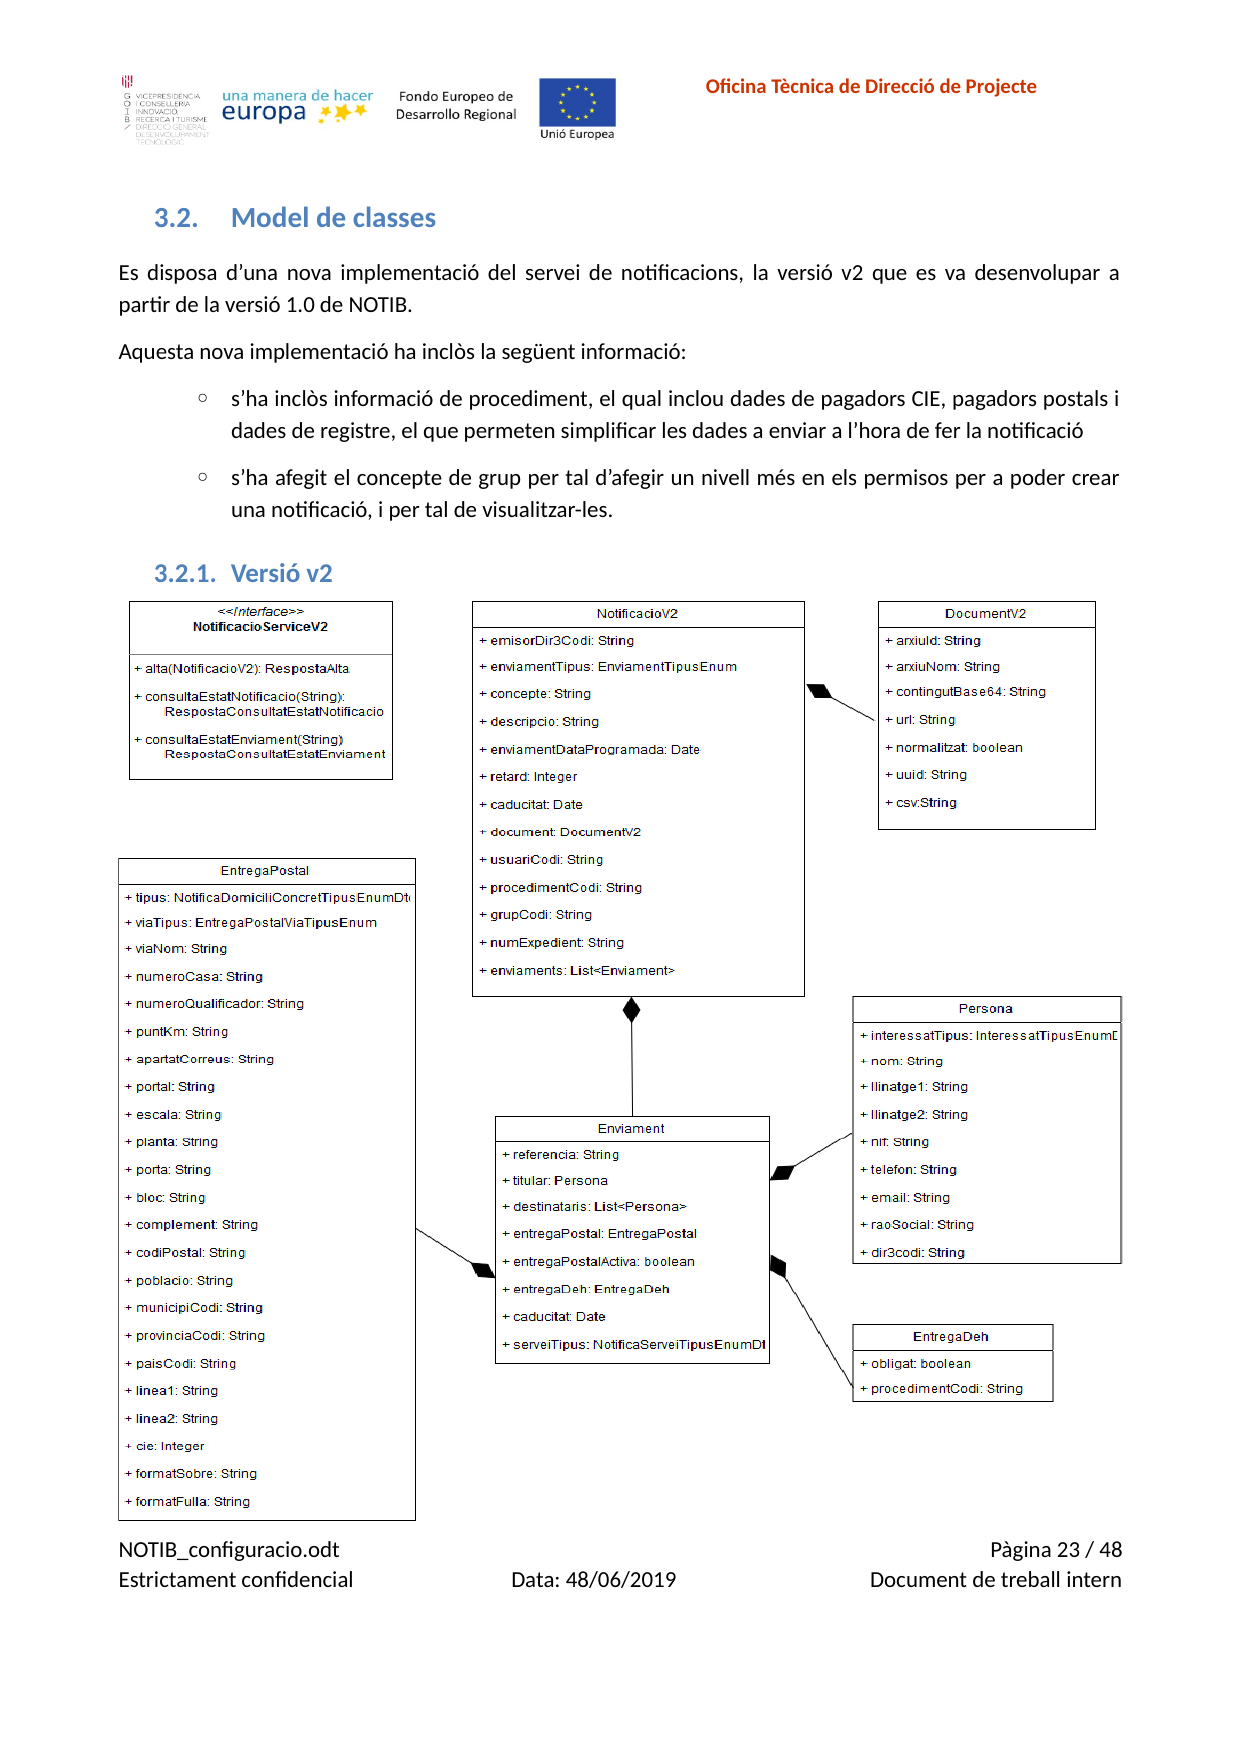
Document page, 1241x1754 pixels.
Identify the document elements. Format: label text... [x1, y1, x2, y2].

picture [118, 73, 213, 147]
subtitle Model de classes [154, 199, 1122, 234]
picture [219, 73, 621, 147]
text Es disposa d’una nova implementació del servei de notificacions, la versió v2 que es va desenvolupar a partir de la versió 1.0 de NOTIB. [118, 258, 1122, 318]
list s’ha afegit el concepte de grup per tal d’afegir un nivell més en els permisos per a poder crear una notificació, i per tal de visualitzar-les. [193, 463, 1122, 523]
picture [118, 601, 1123, 1523]
subtitle Versió v2 [154, 556, 1122, 589]
text Aquesta nova implementació ha inclòs la següent informació: [118, 337, 1122, 365]
list s’ha inclòs informació de procediment, el qual inclou dades de pagadors CIE, pagadors postals i dades de registre, el que permeten simplificar les dades a enviar a l’hora de fer la notificació [193, 384, 1122, 444]
